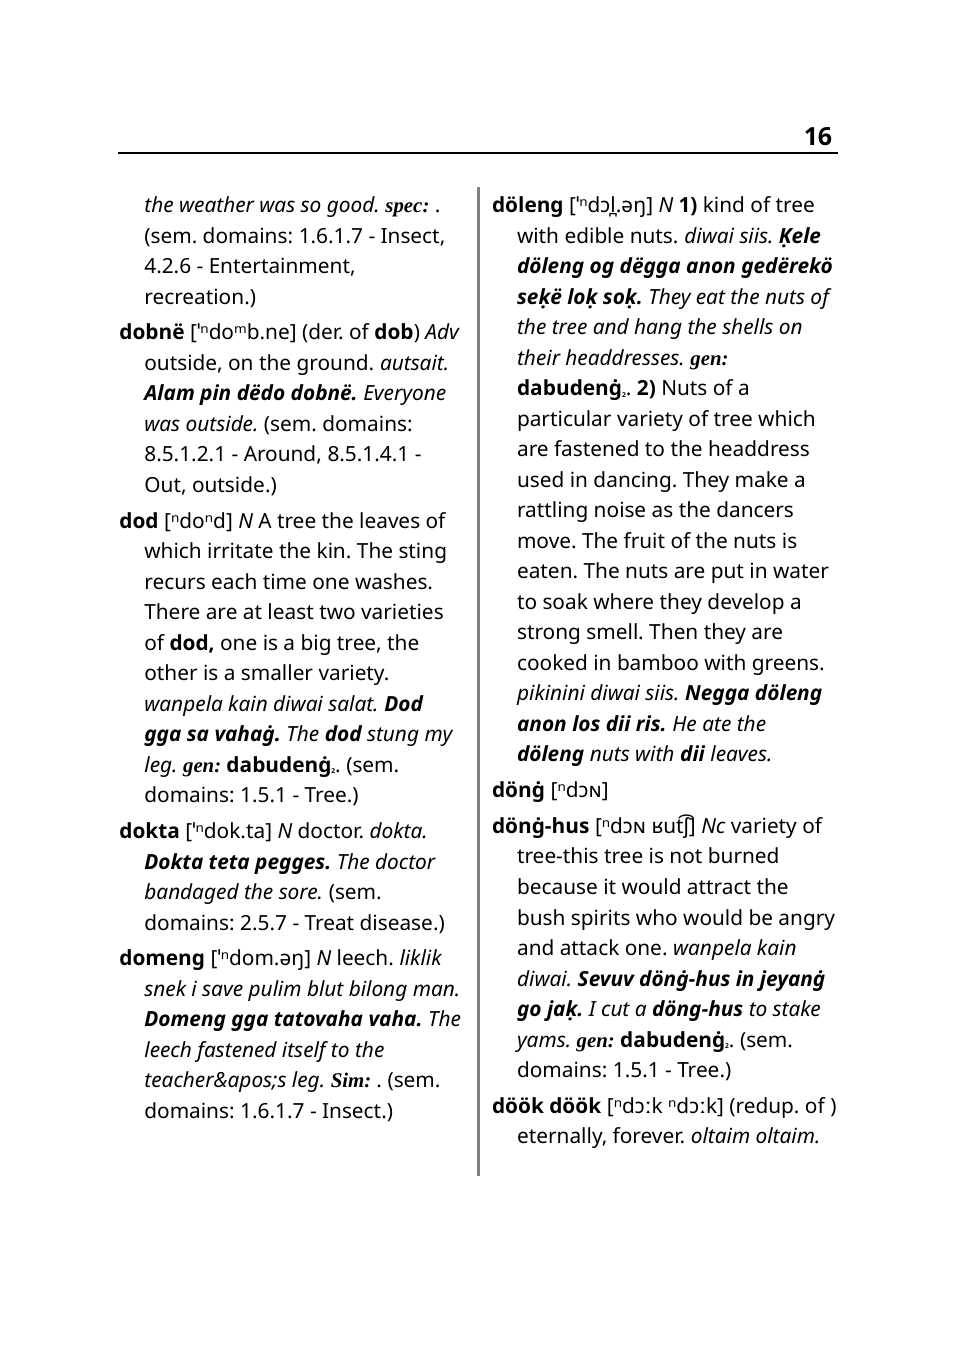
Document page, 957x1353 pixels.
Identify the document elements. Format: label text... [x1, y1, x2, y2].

text dobnë [ˈⁿdoᵐb.ne] (der. of dob) Adv outside, on the ground. autsait. Alam pin dëdo dobnë. Everyone was outside. (sem. domains: 8.5.1.2.1 - Around, 8.5.1.4.1 - Out, outside.) [119, 314, 466, 503]
text döök döök [ⁿdɔːk ⁿdɔːk] (redup. of ) eternally, forever. oltaim oltaim. [492, 1088, 838, 1154]
text dod [ⁿdoⁿd] N A tree the leaves of which irritate the kin. The sting recurs each time one washes. There are at least two varieties of dod, one is a big tree, the other is a smaller variety. wanpela kain diwai salat. Dod gga sa vahaġ. The dod stung my leg. gen: dabudenġ2. (sem. domains: 1.5.1 - Tree.) [119, 503, 466, 813]
text dönġ [ⁿdɔɴ] [492, 772, 838, 808]
text domeng [ˈⁿdom.əŋ] N leech. liklik snek i save pulim blut bilong man. Domeng gga tatovaha vaha. The leech fastened itself to the teacher&apos;s leg. Sim: . (sem. domains: 1.6.1.7 - Insect.) [119, 940, 466, 1129]
text döleng [ˈⁿdɔl̪.əŋ] N 1) kind of tree with edible nuts. diwai siis. Ḳele döleng og dëgga anon gedërekö seḳë loḳ soḳ. They eat the nuts of the tree and hang the shells on their headdresses. gen: dabudenġ2. 2) Nuts of a particular variety of tree which are fastened to the headdress used in dancing. They make a rattling noise as the dancers move. The fruit of the nuts is eaten. The nuts are put in water to soak where they develop a strong smell. Then they are cooked in bamboo with greens. pikinini diwai siis. Negga döleng anon los dii ris. He ate the döleng nuts with dii leaves. [492, 188, 838, 772]
text the weather was so good. spec: . (sem. domains: 1.6.1.7 - Insect, 4.2.6 - Entertainment, recreation.) [119, 188, 466, 314]
text dönġ-hus [ⁿdɔɴ ʁut͡ʃ] Nc variety of tree-this tree is not burned because it would attract the bush spirits who would be angry and attack one. wanpela kain diwai. Sevuv dönġ-hus in jeyanġ go jaḳ. I cut a döng-hus to stake yams. gen: dabudenġ2. (sem. domains: 1.5.1 - Tree.) [492, 808, 838, 1088]
text dokta [ˈⁿdok.ta] N doctor. dokta. Dokta teta pegges. The doctor bandaged the sore. (sem. domains: 2.5.7 - Treat disease.) [119, 813, 466, 940]
